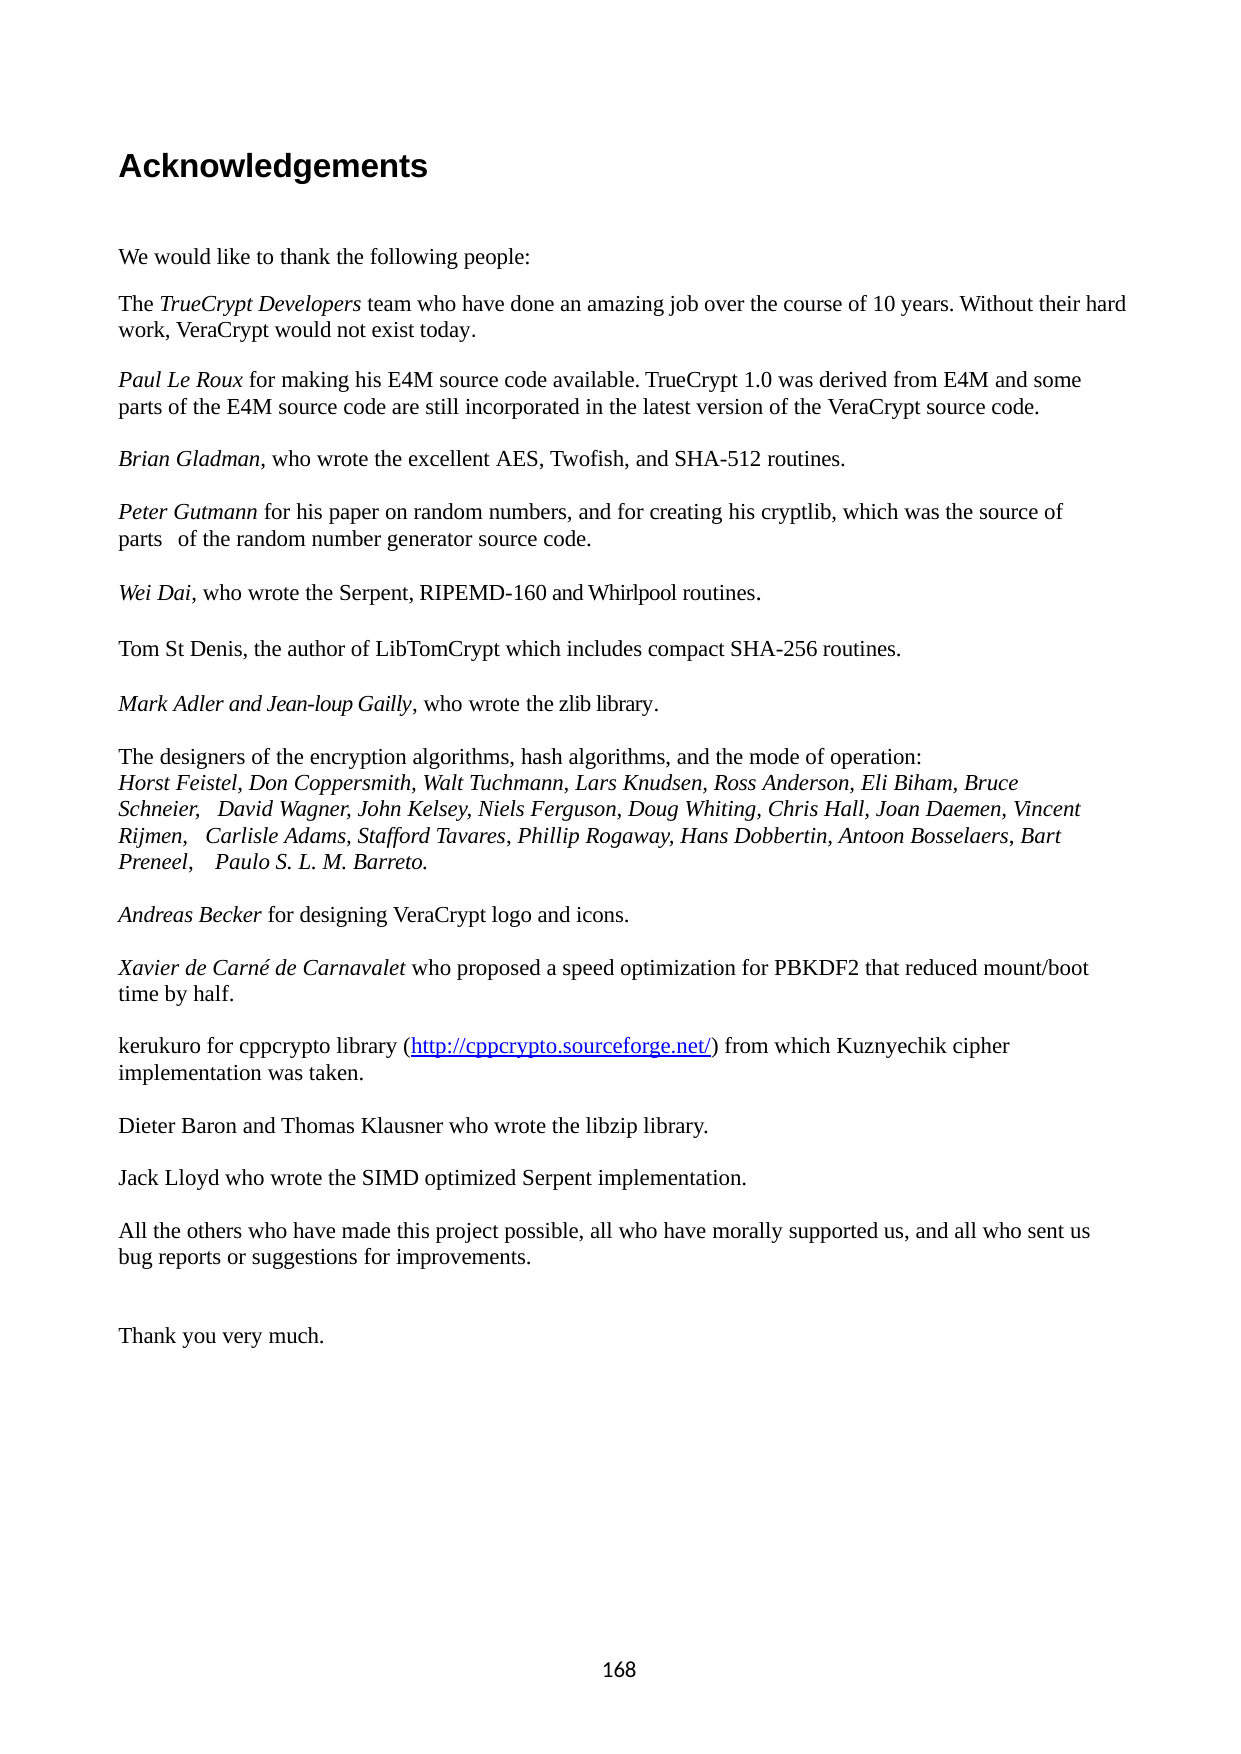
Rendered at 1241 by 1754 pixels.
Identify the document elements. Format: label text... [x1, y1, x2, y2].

subtitle Acknowledgements [118, 146, 1132, 184]
text Andreas Becker for designing VeraCrypt logo and icons. [118, 901, 1105, 927]
text Peter Gutmann for his paper on random numbers, and for creating his cryptlib, which was the source of parts of the random number generator source code. [118, 498, 1109, 551]
text Thank you very much. [118, 1322, 1132, 1349]
text We would like to thank the following people: [118, 243, 1132, 269]
text Tom St Denis, the author of LibTomCrypt which includes compact SHA-256 routines. [118, 635, 1132, 661]
text Jack Lloyd who wrote the SIMD optimized Serpent implementation. [118, 1164, 1105, 1191]
text Mark Adler and Jean-loup Gailly, who wrote the zlib library. [118, 690, 1132, 716]
text kerukuro for cppcrypto library (http://cppcrypto.sourceforge.net/) from which Kuznyechik cipher implementation was taken. [118, 1033, 1105, 1085]
text All the others who have made this project possible, all who have morally supported us, and all who sent us bug reports or suggestions for improvements. [118, 1217, 1105, 1270]
text Dieter Baron and Thomas Klausner who wrote the libzip library. [118, 1112, 1105, 1138]
text Horst Feistel, Don Coppersmith, Walt Tuchmann, Lars Knudsen, Ross Anderson, Eli Biham, Bruce Schneier, David Wagner, John Kelsey, Niels Ferguson, Doug Whiting, Chris Hall, Joan Daemen, Vincent Rijmen, Carlisle Adams, Stafford Tavares, Phillip Rogaway, Hans Dobbertin, Antoon Bosselaers, Bart Preneel, Paulo S. L. M. Barreto. [118, 769, 1105, 874]
text Xavier de Carné de Carnavalet who proposed a speed optimization for PBKDF2 that reduced mount/boot time by half. [118, 953, 1105, 1006]
text Wei Dai, who wrote the Serpent, RIPEMD-160 and Whirlpool routines. [118, 577, 1132, 606]
text Brian Gladman, who wrote the excellent AES, Twofish, and SHA-512 routines. [118, 446, 1113, 472]
text Paul Le Roux for making his E4M source code available. TrueCrypt 1.0 was derived from E4M and some parts of the E4M source code are still incorporated in the latest version of the VeraCrypt source code. [118, 366, 1105, 419]
text The TrueCrypt Developers team who have done an amazing job over the course of 10 years. Without their hard work, VeraCrypt would not exist today. [118, 290, 1132, 342]
text The designers of the encryption algorithms, hash algorithms, and the mode of operation: [118, 743, 1132, 769]
